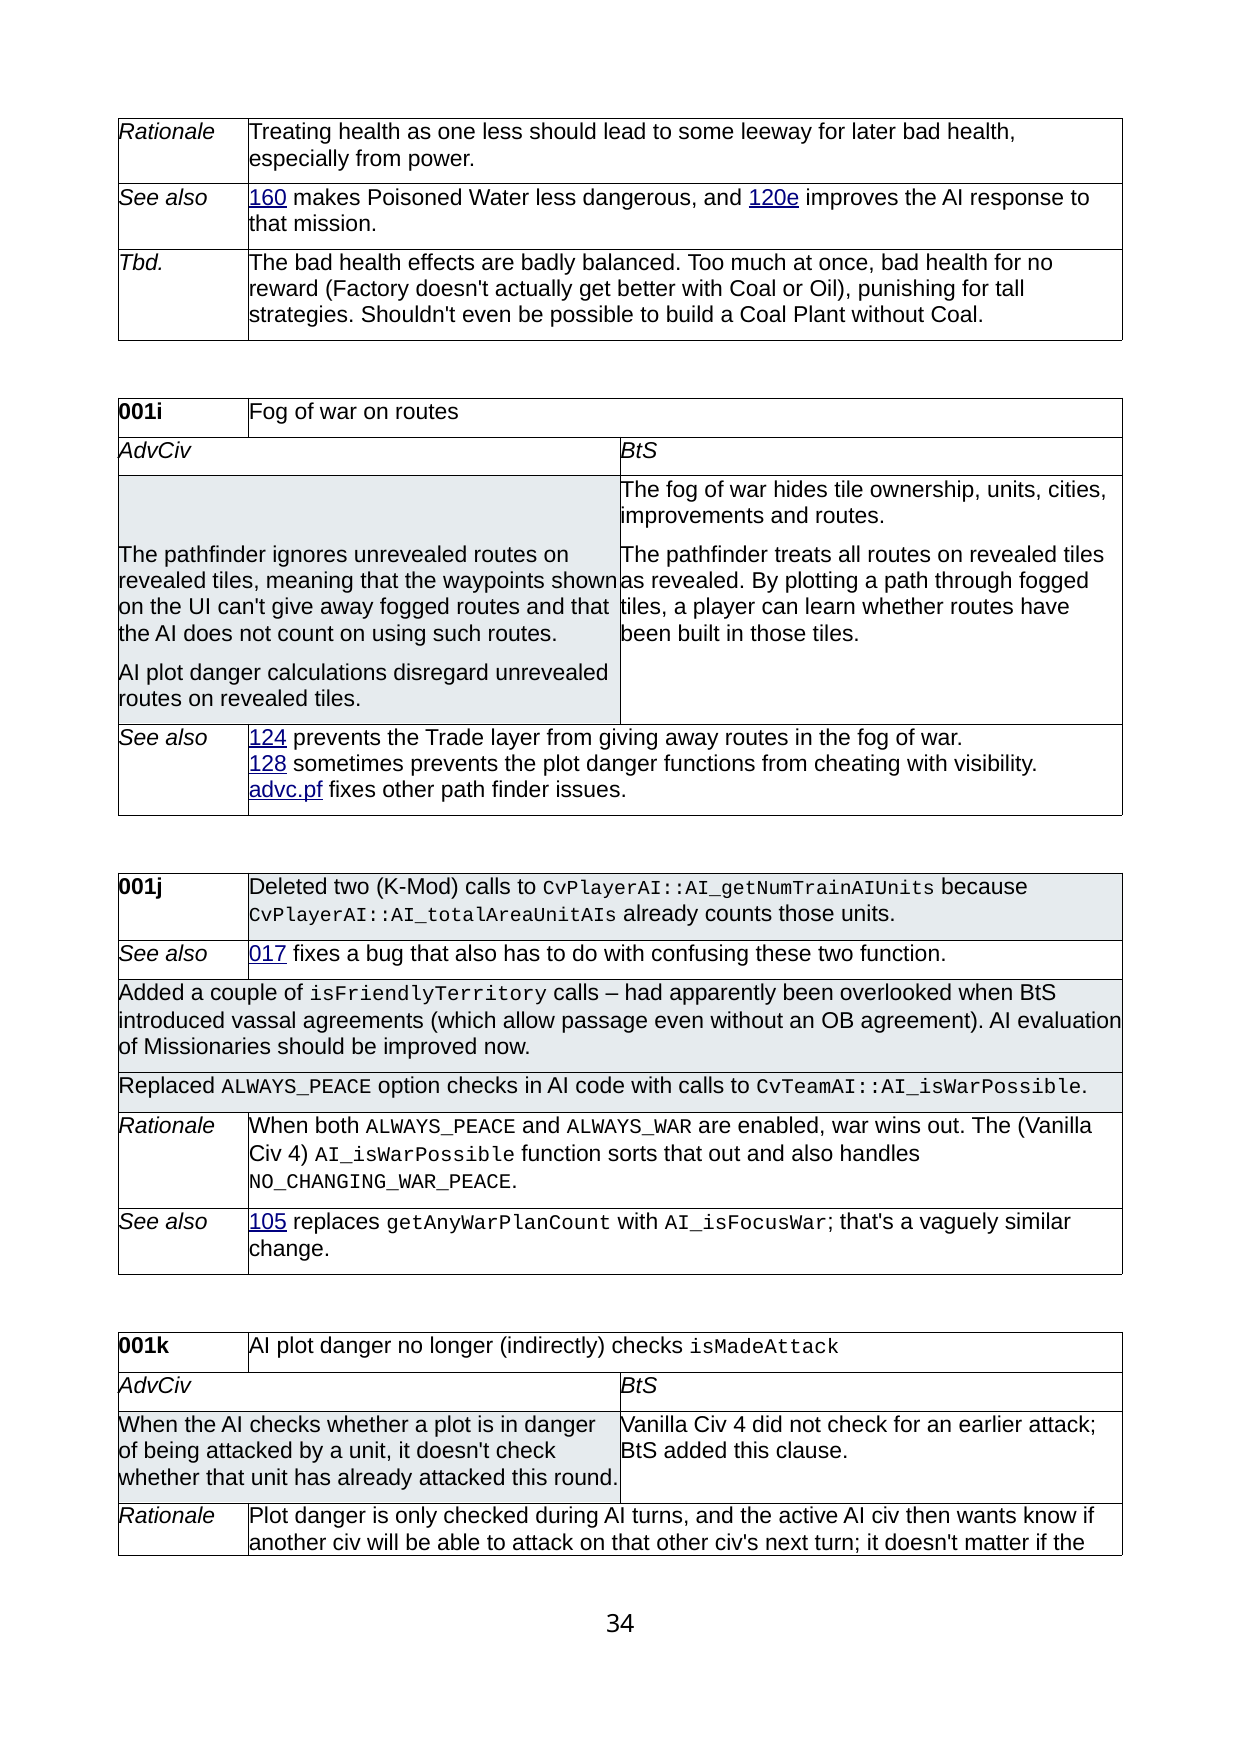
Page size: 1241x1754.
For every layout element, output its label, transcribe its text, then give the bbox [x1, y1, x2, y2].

table_cell The pathfinder ignores unrevealed routes on revealed tiles, meaning that the waypoints shown on the UI can't give away fogged routes and that the AI does not count on using such routes. AI plot danger calculations disregard unrevealed routes on revealed tiles. [119, 476, 620, 723]
table_header 001k [119, 1333, 248, 1372]
table_cell See also [119, 725, 248, 815]
table_cell Rationale [119, 119, 248, 183]
table_cell BtS [621, 438, 1122, 475]
table_cell When the AI checks whether a plot is in danger of being attacked by a unit, it doesn't check whether that unit has already attacked this round. [119, 1412, 620, 1502]
table_header Deleted two (K-Mod) calls to CvPlayerAI::AI_getNumTrainAIUnits because CvPlayerAI::AI_totalAreaUnitAIs already counts those units. [249, 874, 1122, 940]
table_cell Tbd. [119, 250, 248, 340]
table_cell Rationale [119, 1113, 248, 1208]
table_cell 105 replaces getAnyWarPlanCount with AI_isFocusWar; that's a vaguely similar change. [249, 1209, 1122, 1274]
table_cell The fog of war hides tile ownership, units, cities, improvements and routes. The pathfinder treats all routes on revealed tiles as revealed. By plotting a path through fogged tiles, a player can learn whether routes have been built in those tiles. [621, 476, 1122, 723]
table_cell AdvCiv [119, 1373, 620, 1411]
table_cell When both ALWAYS_PEACE and ALWAYS_WAR are enabled, war wins out. The (Vanilla Civ 4) AI_isWarPossible function sorts that out and also handles NO_CHANGING_WAR_PEACE. [249, 1113, 1122, 1208]
table_cell Rationale [119, 1504, 248, 1555]
table_cell Treating health as one less should lead to some leeway for later bad health, especially from power. [249, 119, 1122, 183]
table_cell Vanilla Civ 4 did not check for an earlier attack; BtS added this clause. [621, 1412, 1122, 1502]
table_header Fog of war on routes [249, 399, 1122, 437]
table_header 001i [119, 399, 248, 437]
table_cell Replaced ALWAYS_PEACE option checks in AI code with calls to CvTeamAI::AI_isWarPossible. [119, 1073, 1122, 1112]
table_cell AdvCiv [119, 438, 620, 475]
table_cell The bad health effects are badly balanced. Too much at once, bad health for no reward (Factory doesn't actually get better with Coal or Oil), punishing for tall strategies. Shouldn't even be possible to build a Coal Plant without Coal. [249, 250, 1122, 340]
table_cell Plot danger is only checked during AI turns, and the active AI civ then wants know if another civ will be able to attack on that other civ's next turn; it doesn't matter if the [249, 1504, 1122, 1555]
table_cell BtS [621, 1373, 1122, 1411]
table_cell 124 prevents the Trade layer from giving away routes in the fog of war. 128 sometimes prevents the plot danger functions from cheating with visibility. advc.pf fixes other path finder issues. [249, 725, 1122, 815]
table_cell 017 fixes a bug that also has to do with confusing these two function. [249, 941, 1122, 979]
table_cell See also [119, 941, 248, 979]
table_cell See also [119, 184, 248, 248]
table_header 001j [119, 874, 248, 940]
table_cell See also [119, 1209, 248, 1274]
table_cell Added a couple of isFriendlyTerritory calls – had apparently been overlooked when BtS introduced vassal agreements (which allow passage even without an OB agreement). AI evaluation of Missionaries should be improved now. [119, 980, 1122, 1072]
table_cell 160 makes Poisoned Water less dangerous, and 120e improves the AI response to that mission. [249, 184, 1122, 248]
table_header AI plot danger no longer (indirectly) checks isMadeAttack [249, 1333, 1122, 1372]
